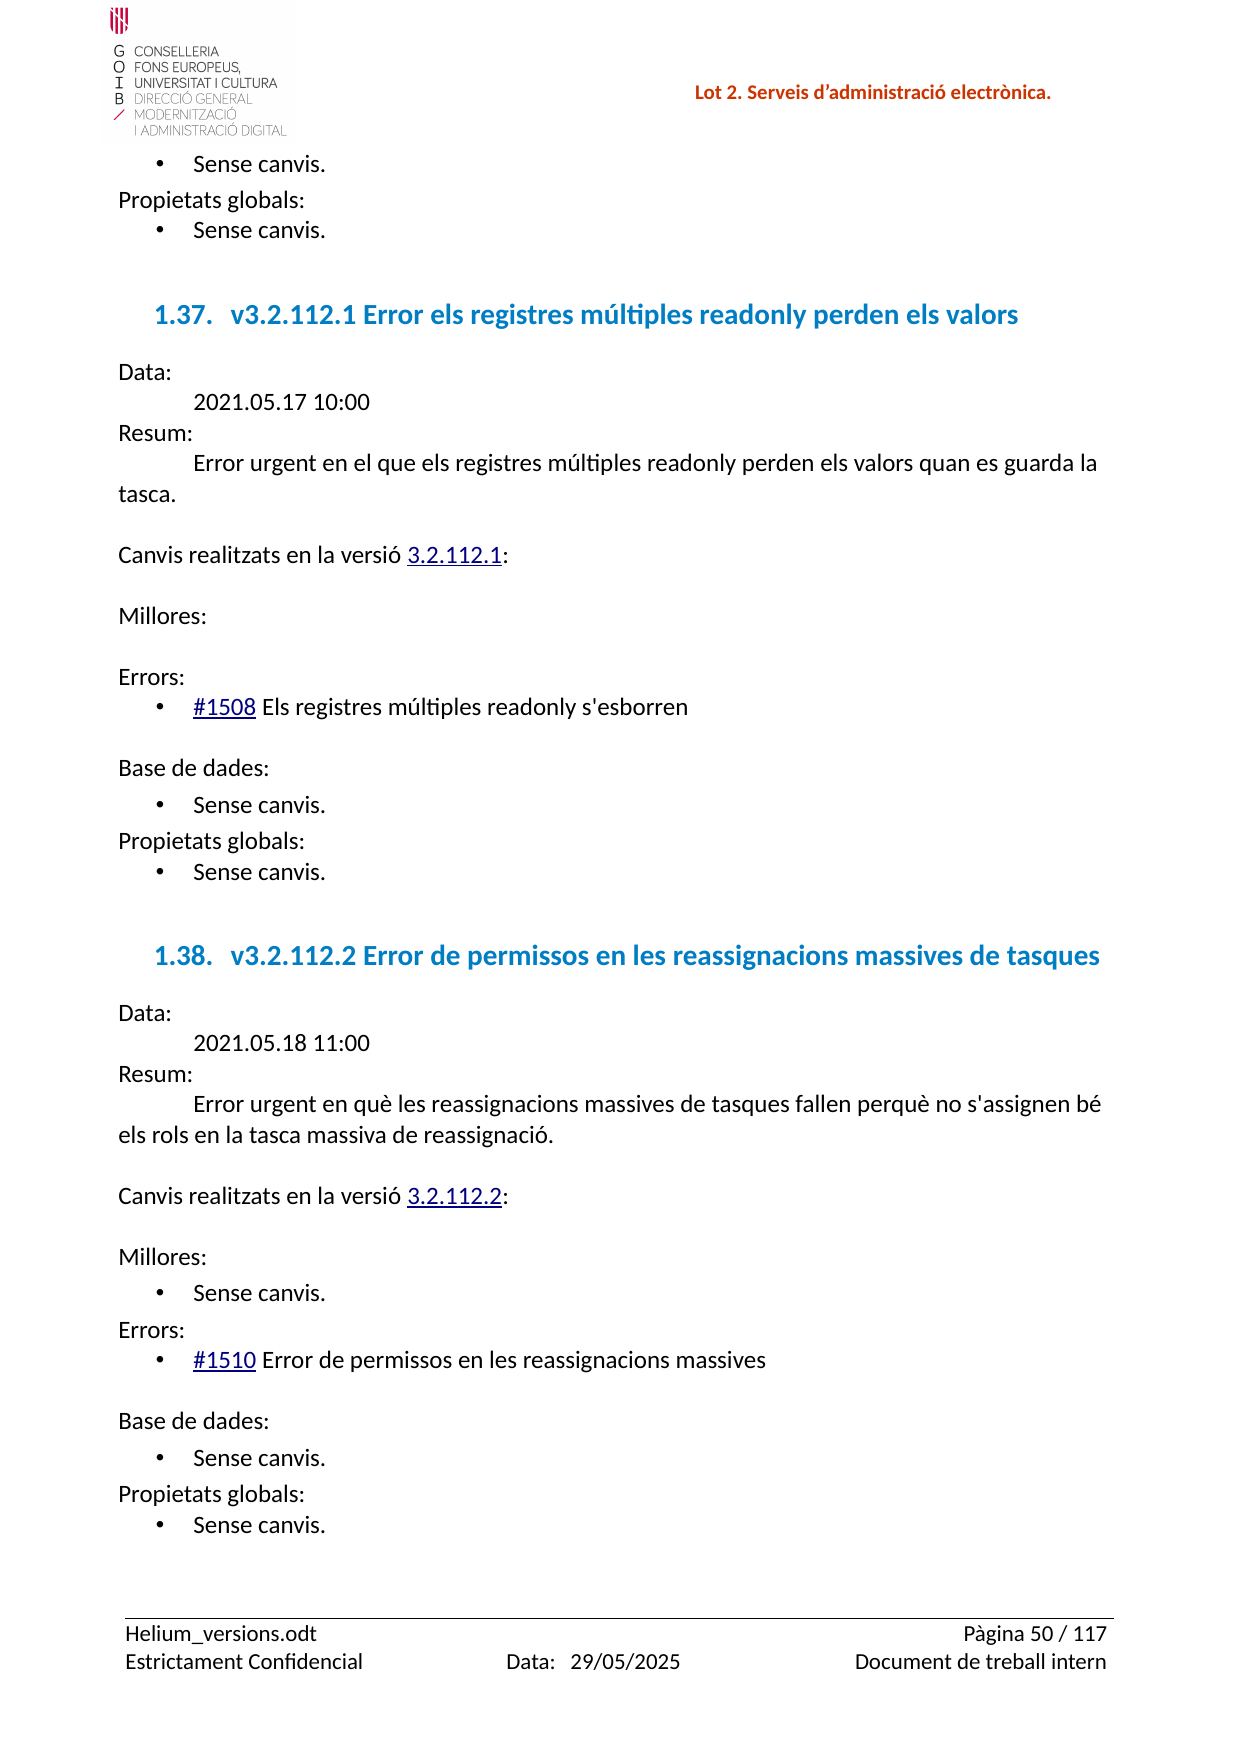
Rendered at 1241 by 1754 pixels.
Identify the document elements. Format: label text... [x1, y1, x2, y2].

list Sense canvis. [156, 1509, 1122, 1539]
list Sense canvis. [156, 1277, 1122, 1308]
text Millores: [118, 600, 1122, 630]
text Millores: [118, 1241, 1122, 1271]
text Data: [118, 997, 1122, 1027]
text Errors: [118, 661, 1122, 691]
text Base de dades: [118, 752, 1122, 783]
text Error urgent en el que els registres múltiples readonly perden els valors quan es guarda la tasca. [118, 447, 1122, 508]
list Sense canvis. [156, 148, 1122, 178]
list Sense canvis. [156, 856, 1122, 886]
text 2021.05.17 10:00 [118, 386, 1122, 417]
text Canvis realitzats en la versió 3.2.112.2: [118, 1180, 1122, 1210]
text Propietats globals: [118, 1478, 1122, 1509]
list Sense canvis. [156, 789, 1122, 819]
picture [100, 0, 297, 144]
list Sense canvis. [156, 1442, 1122, 1472]
list #1510 Error de permissos en les reassignacions massives [156, 1344, 1122, 1375]
text Canvis realitzats en la versió 3.2.112.1: [118, 539, 1122, 569]
list #1508 Els registres múltiples readonly s'esborren [156, 691, 1122, 722]
text Error urgent en què les reassignacions massives de tasques fallen perquè no s'assignen bé els rols en la tasca massiva de reassignació. [118, 1088, 1122, 1149]
text Propietats globals: [118, 825, 1122, 856]
subtitle v3.2.112.2 Error de permissos en les reassignacions massives de tasques [153, 937, 1122, 973]
text Base de dades: [118, 1405, 1122, 1436]
text Propietats globals: [118, 184, 1122, 215]
text Resum: [118, 1058, 1122, 1088]
list Sense canvis. [156, 215, 1122, 245]
text 2021.05.18 11:00 [118, 1027, 1122, 1058]
subtitle v3.2.112.1 Error els registres múltiples readonly perden els valors [153, 296, 1122, 332]
text Resum: [118, 417, 1122, 447]
text Data: [118, 356, 1122, 386]
text Errors: [118, 1314, 1122, 1344]
